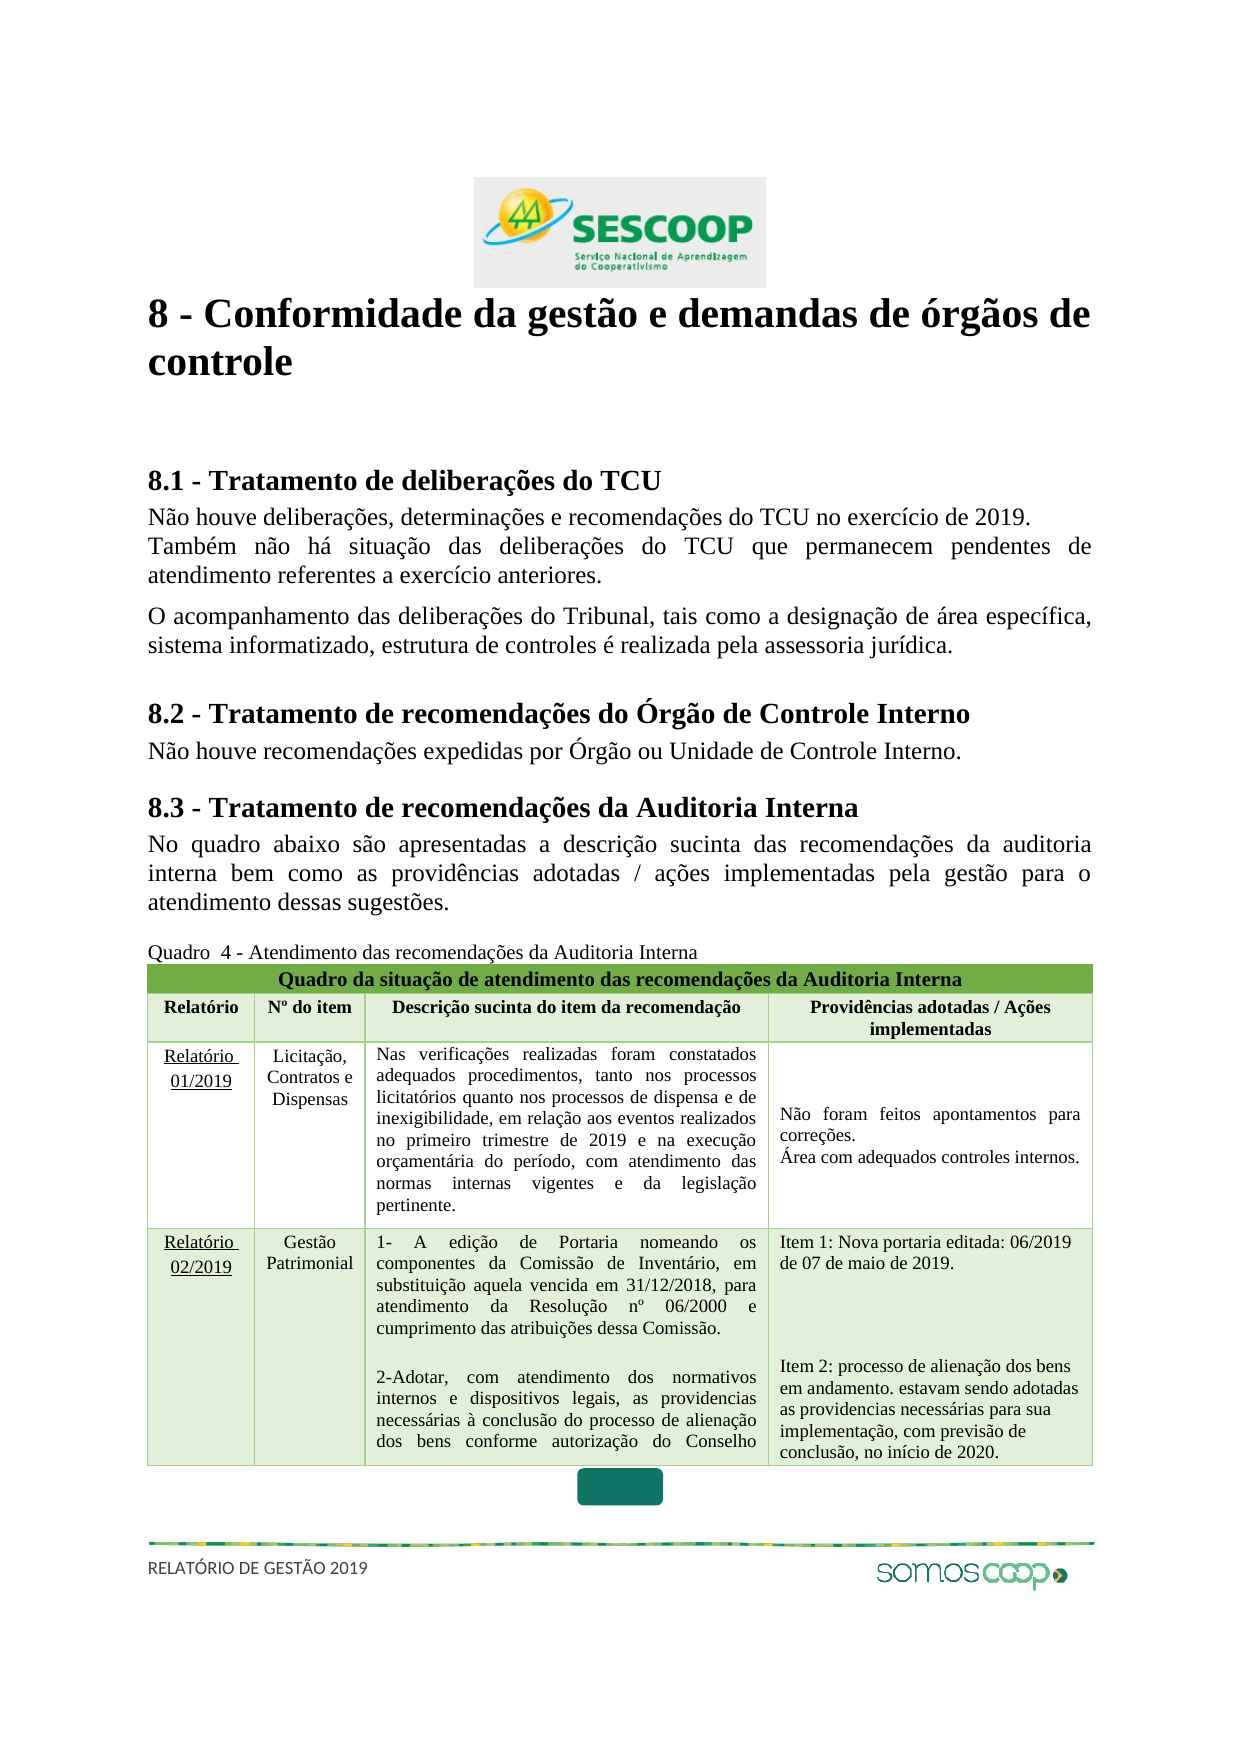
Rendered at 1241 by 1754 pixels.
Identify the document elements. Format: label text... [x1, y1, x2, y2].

table_cell Nas verificações realizadas foram constatados adequados procedimentos, tanto nos processos licitatórios quanto nos processos de dispensa e de inexigibilidade, em relação aos eventos realizados no primeiro trimestre de 2019 e na execução orçamentária do período, com atendimento das normas internas vigentes e da legislação pertinente. [366, 1043, 768, 1227]
text Também não há situação das deliberações do TCU que permanecem pendentes de atendimento referentes a exercício anteriores. [148, 531, 1092, 589]
subtitle 8.1 - Tratamento de deliberações do TCU [148, 463, 1092, 496]
text Quadro 4 - Atendimento das recomendações da Auditoria Interna [148, 940, 1092, 964]
table_cell 1- A edição de Portaria nomeando os componentes da Comissão de Inventário, em substituição aquela vencida em 31/12/2018, para atendimento da Resolução nº 06/2000 e cumprimento das atribuições dessa Comissão. 2-Adotar, com atendimento dos normativos internos e dispositivos legais, as providencias necessárias à conclusão do processo de alienação dos bens conforme autorização do Conselho [366, 1229, 768, 1465]
table_cell Providências adotadas / Ações implementadas [769, 994, 1092, 1041]
text O acompanhamento das deliberações do Tribunal, tais como a designação de área específica, sistema informatizado, estrutura de controles é realizada pela assessoria jurídica. [148, 601, 1092, 659]
table_cell Relatório 01/2019 [148, 1043, 254, 1227]
subtitle 8 - Conformidade da gestão e demandas de órgãos de controle [148, 288, 1092, 384]
table_header Quadro da situação de atendimento das recomendações da Auditoria Interna [148, 965, 1092, 993]
table_cell Não foram feitos apontamentos para correções. Área com adequados controles internos. [769, 1043, 1092, 1227]
text Não houve recomendações expedidas por Órgão ou Unidade de Controle Interno. [148, 736, 1092, 765]
table_cell Item 1: Nova portaria editada: 06/2019 de 07 de maio de 2019. Item 2: processo de alienação dos bens em andamento. estavam sendo adotadas as providencias necessárias para sua implementação, com previsão de conclusão, no início de 2020. [769, 1229, 1092, 1465]
text Não houve deliberações, determinações e recomendações do TCU no exercício de 2019. [148, 502, 1092, 531]
table_cell Licitação, Contratos e Dispensas [255, 1043, 364, 1227]
subtitle 8.2 - Tratamento de recomendações do Órgão de Controle Interno [148, 696, 1092, 730]
text No quadro abaixo são apresentadas a descrição sucinta das recomendações da auditoria interna bem como as providências adotadas / ações implementadas pela gestão para o atendimento dessas sugestões. [148, 829, 1092, 916]
table_cell Gestão Patrimonial [255, 1229, 364, 1465]
table_cell Nº do item [255, 994, 364, 1041]
table_cell Relatório [148, 994, 254, 1041]
subtitle 8.3 - Tratamento de recomendações da Auditoria Interna [148, 790, 1092, 823]
table_cell Relatório 02/2019 [148, 1229, 254, 1465]
table_cell Descrição sucinta do item da recomendação [366, 994, 768, 1041]
